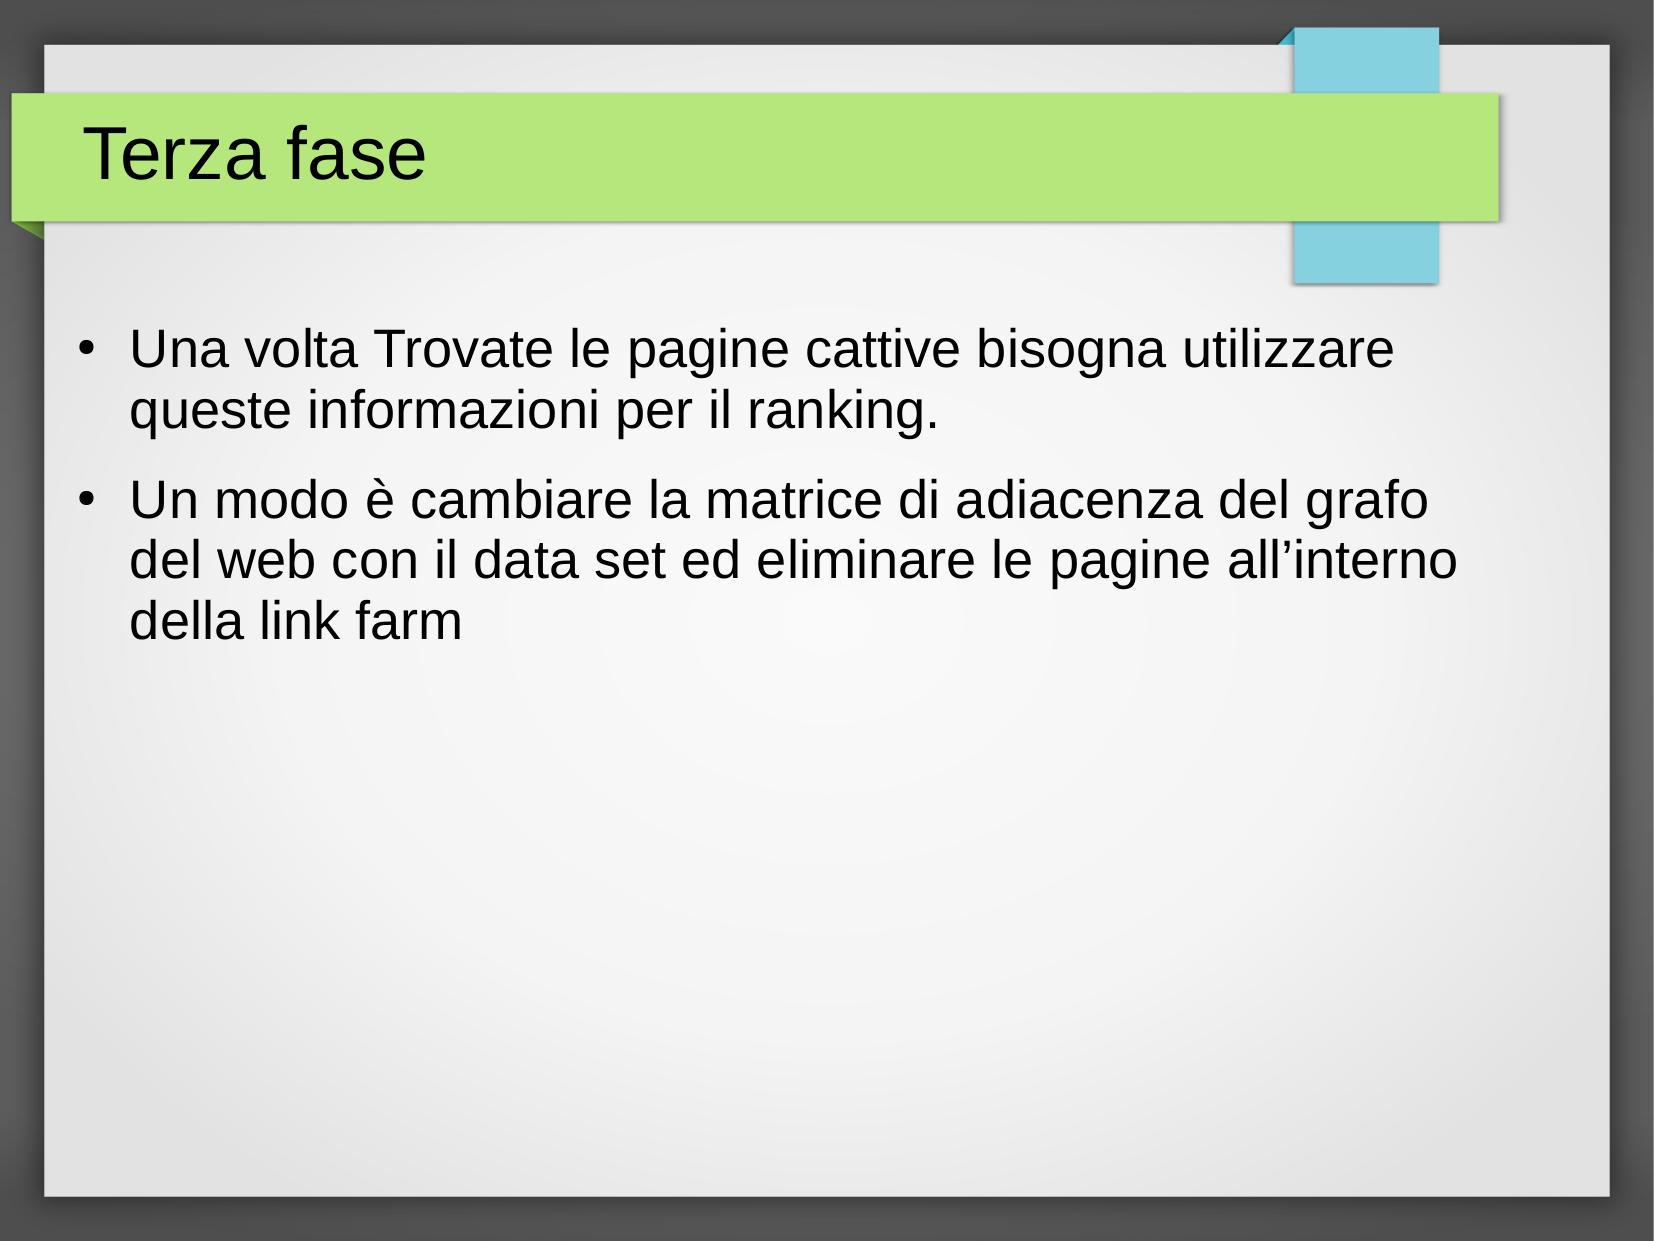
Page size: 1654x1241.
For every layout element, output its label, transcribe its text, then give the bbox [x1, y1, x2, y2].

title Terza fase [82, 94, 1264, 213]
list Una volta Trovate le pagine cattive bisogna utilizzare queste informazioni per il ranking. Un modo è cambiare la matrice di adiacenza del grafo del web con il data set ed eliminare le pagine all’interno della link farm [59, 318, 1512, 1111]
picture [0, 0, 1654, 1241]
